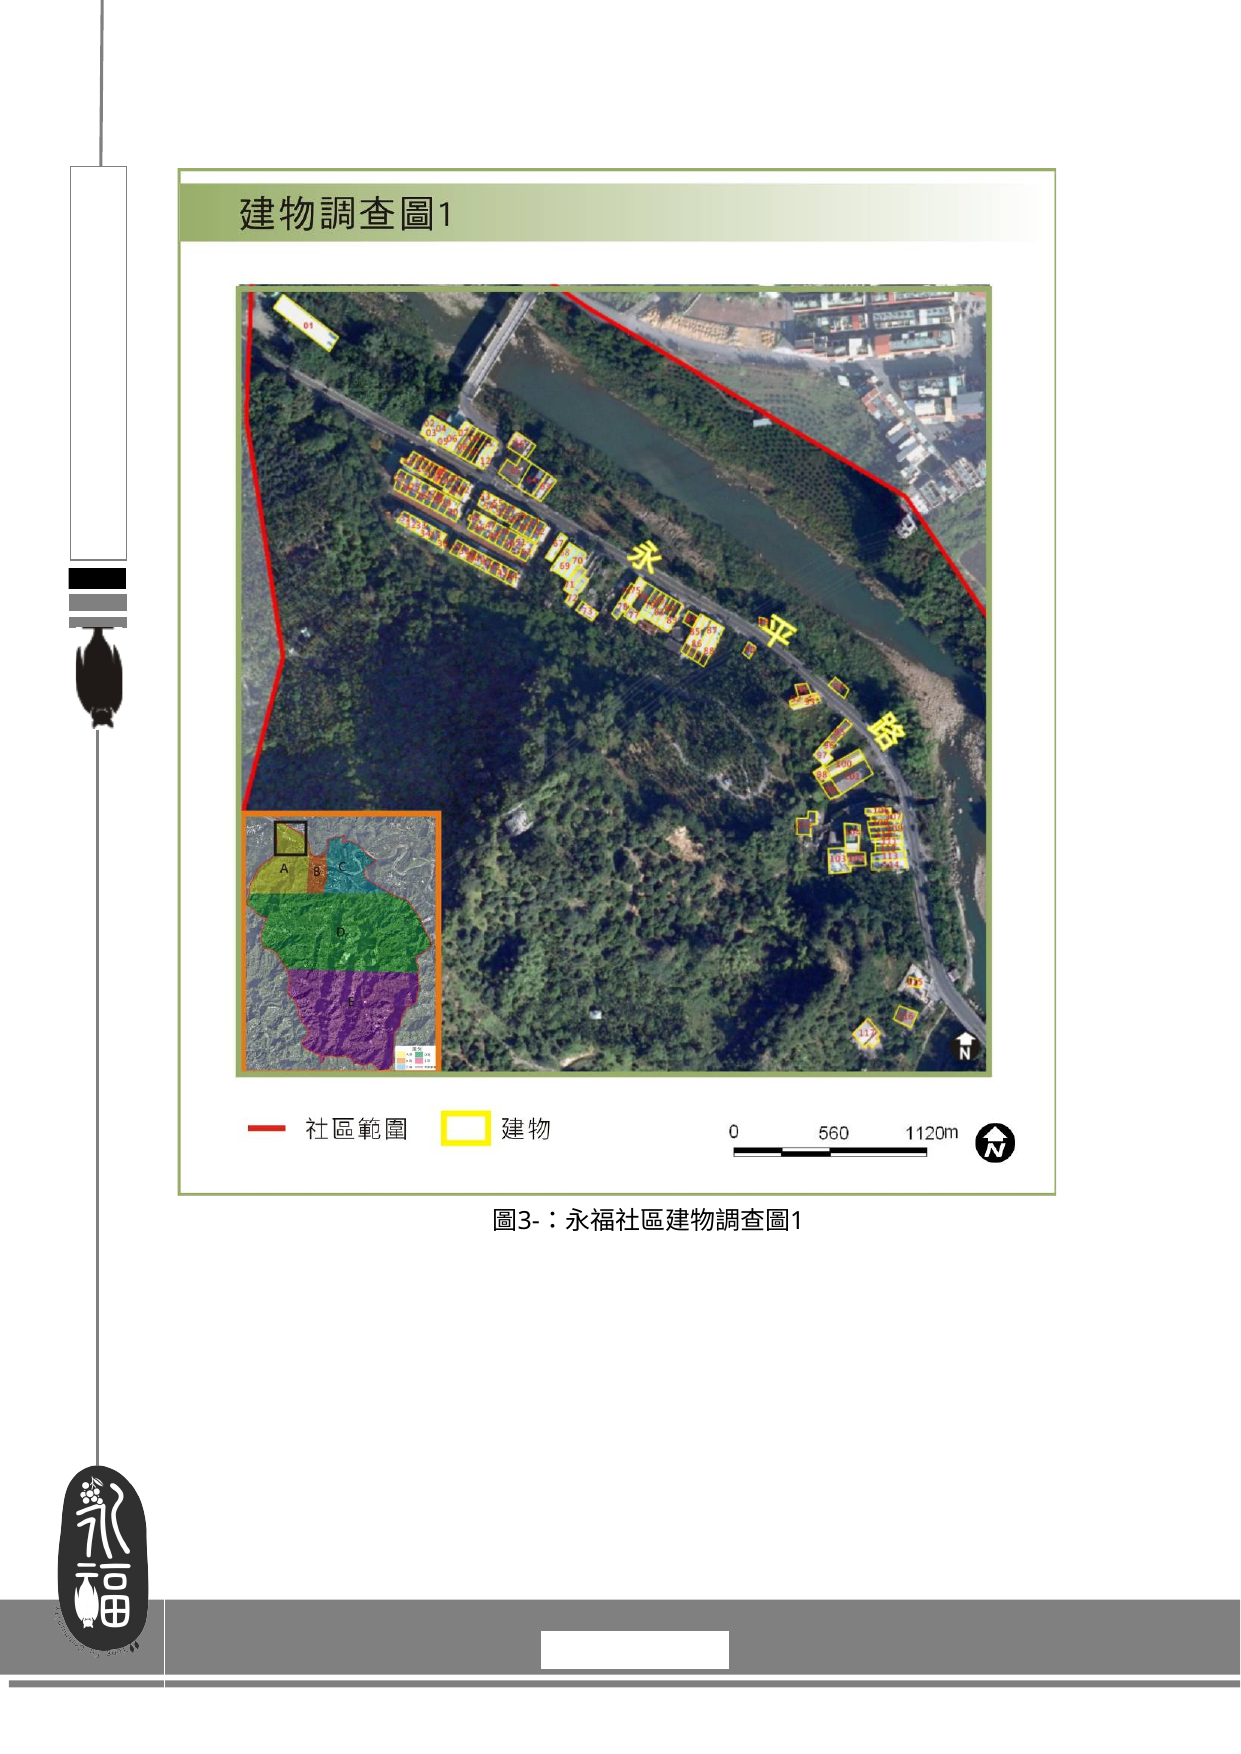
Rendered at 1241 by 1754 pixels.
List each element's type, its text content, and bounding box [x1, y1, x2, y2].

picture [177, 168, 1057, 1196]
picture [75, 627, 123, 729]
text 圖3-：永福社區建物調查圖1 [233, 150, 1063, 1237]
